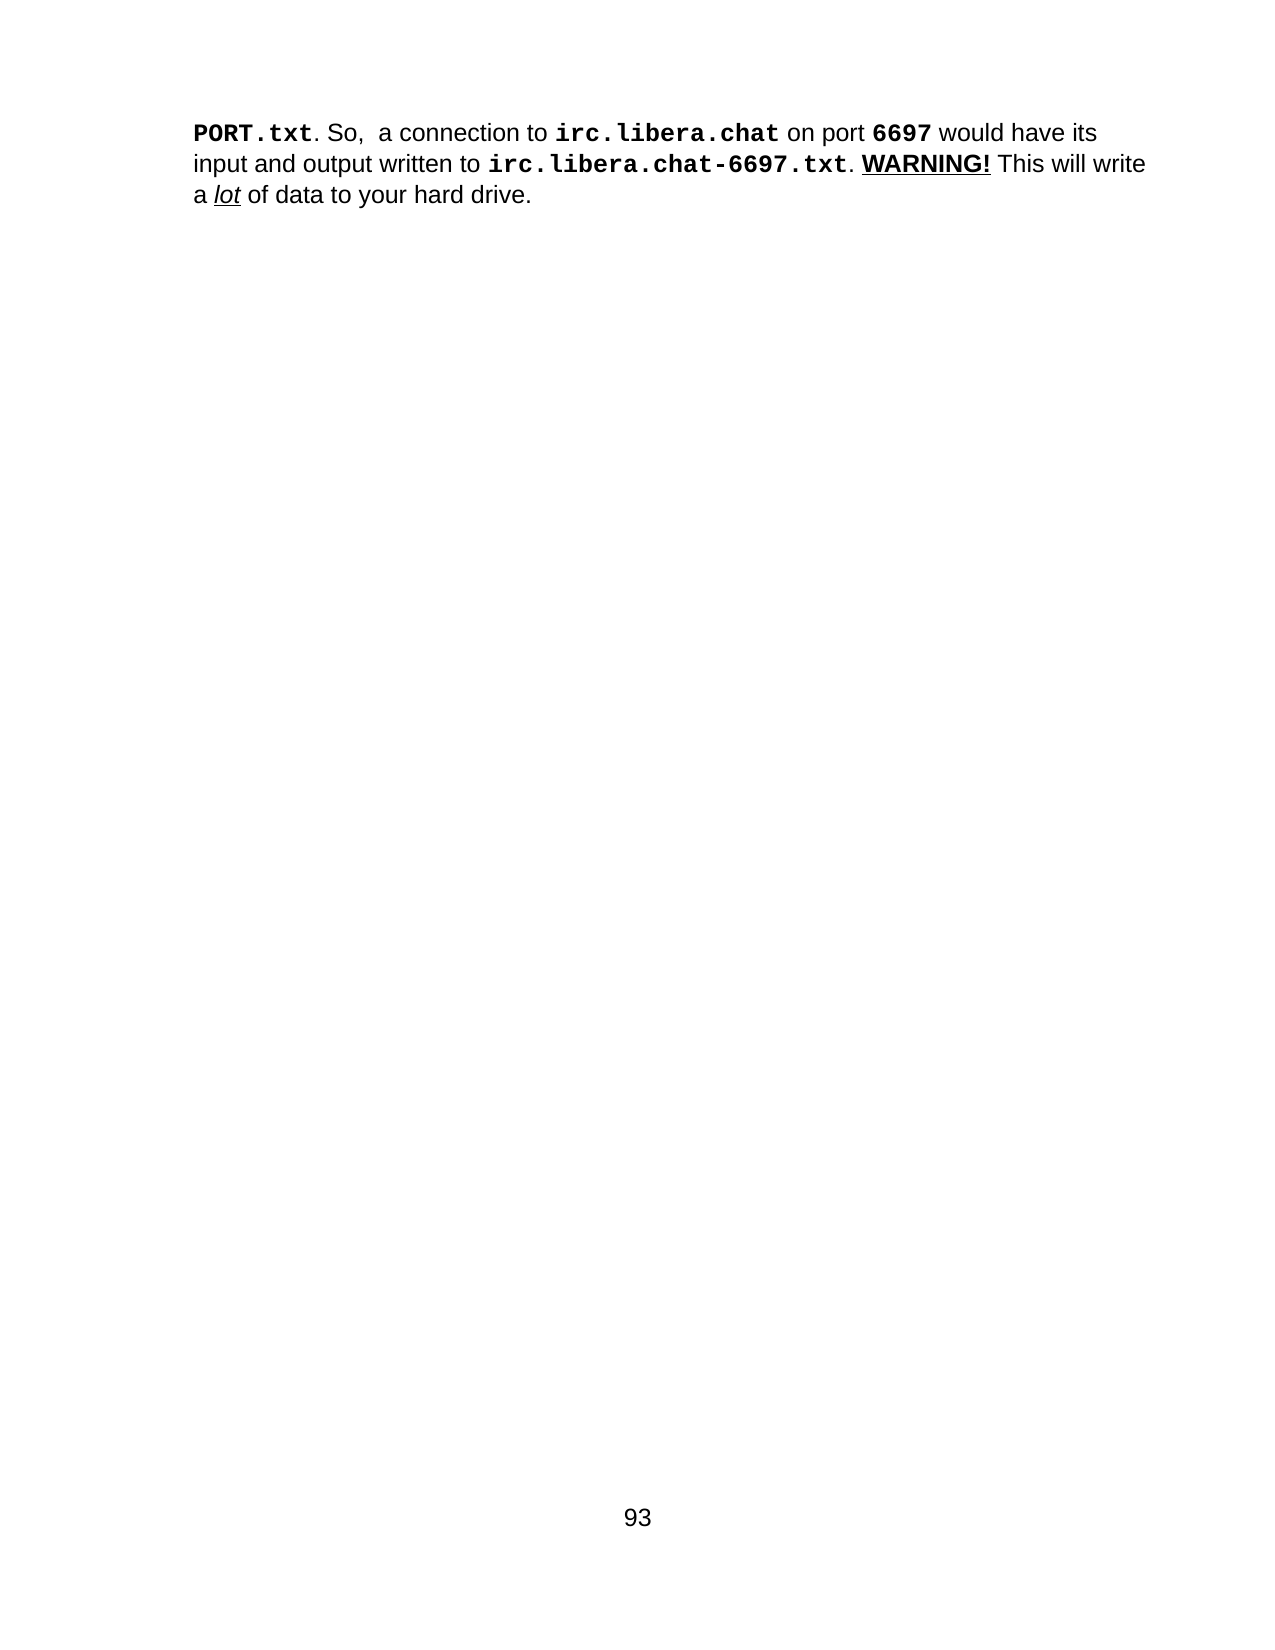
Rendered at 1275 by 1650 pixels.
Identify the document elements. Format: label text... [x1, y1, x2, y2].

list PORT.txt. So, a connection to irc.libera.chat on port 6697 would have its input and output written to irc.libera.chat-6697.txt. WARNING! This will write a lot of data to your hard drive. [156, 118, 1157, 209]
